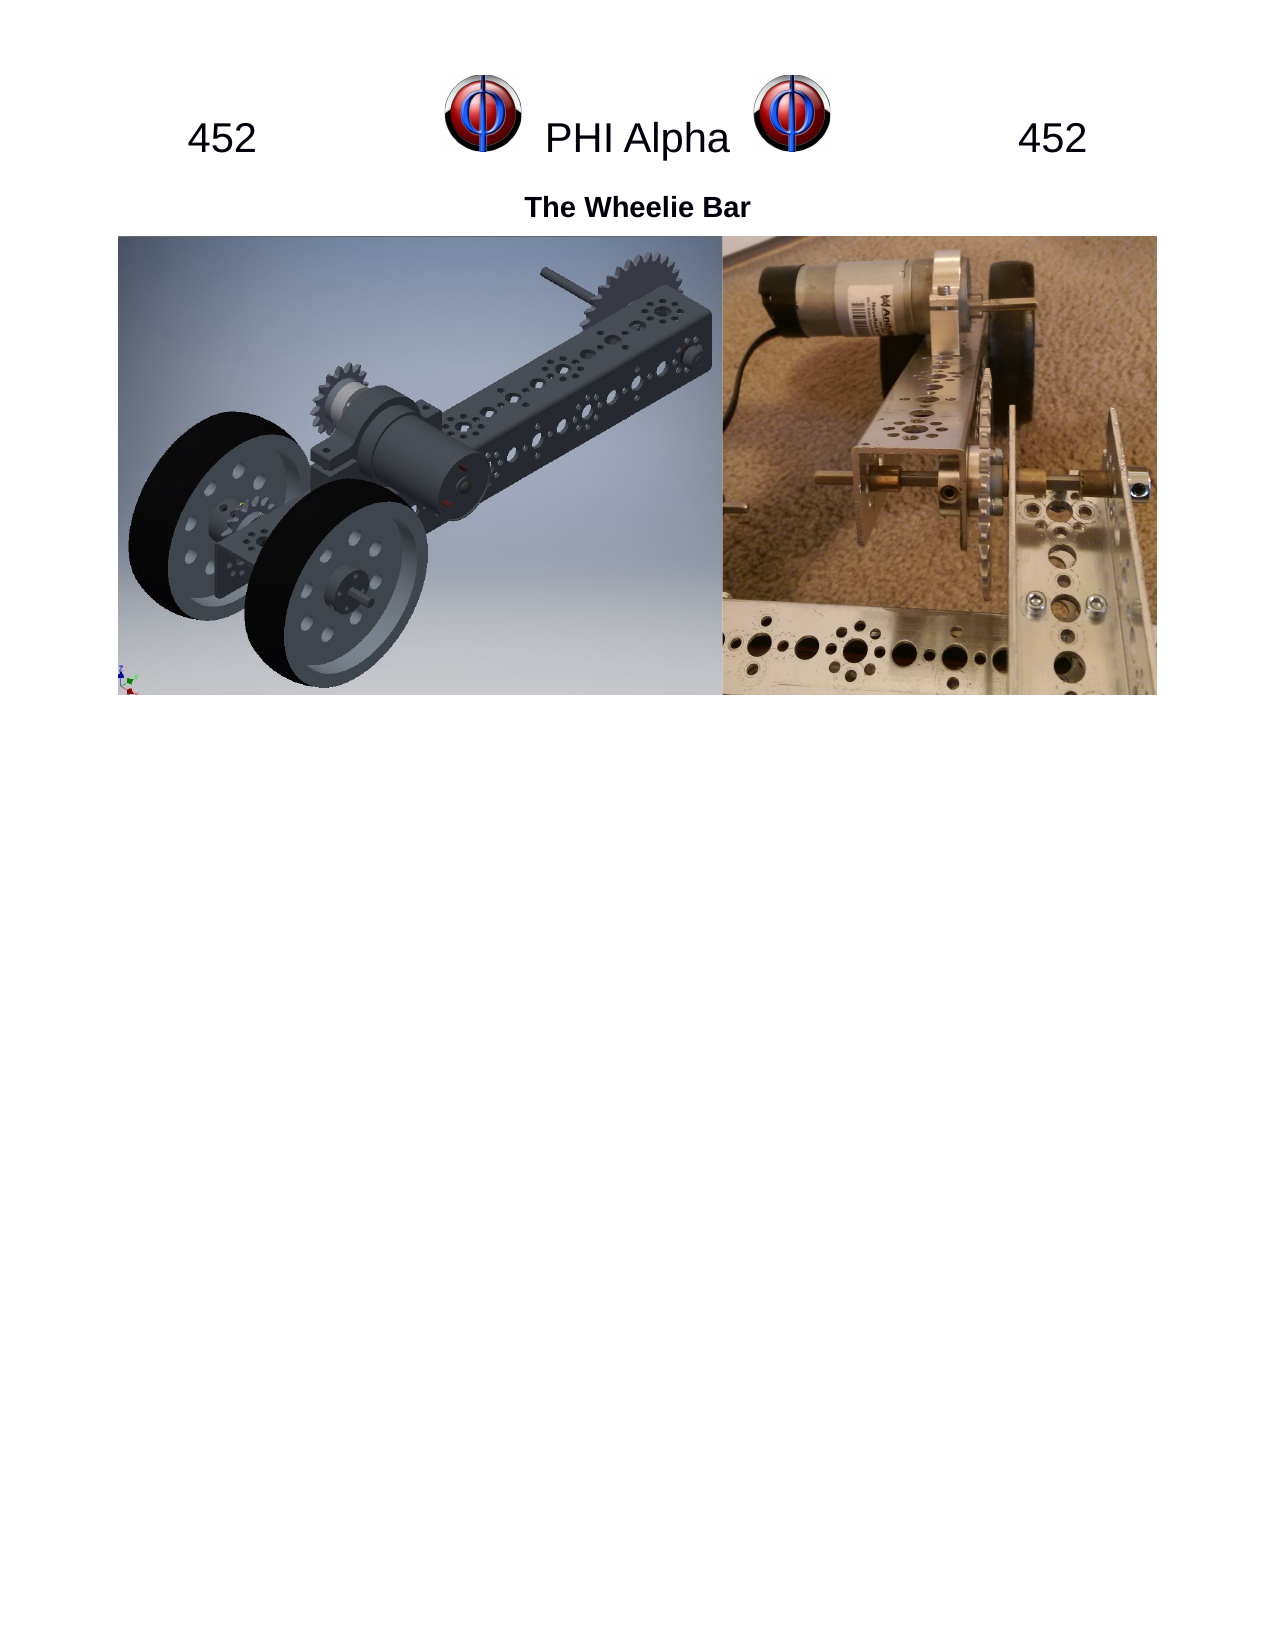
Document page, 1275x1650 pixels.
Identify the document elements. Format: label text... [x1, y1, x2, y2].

text The Wheelie Bar [150, 190, 1125, 224]
picture [118, 236, 1157, 695]
picture [753, 75, 831, 152]
picture [444, 75, 522, 152]
